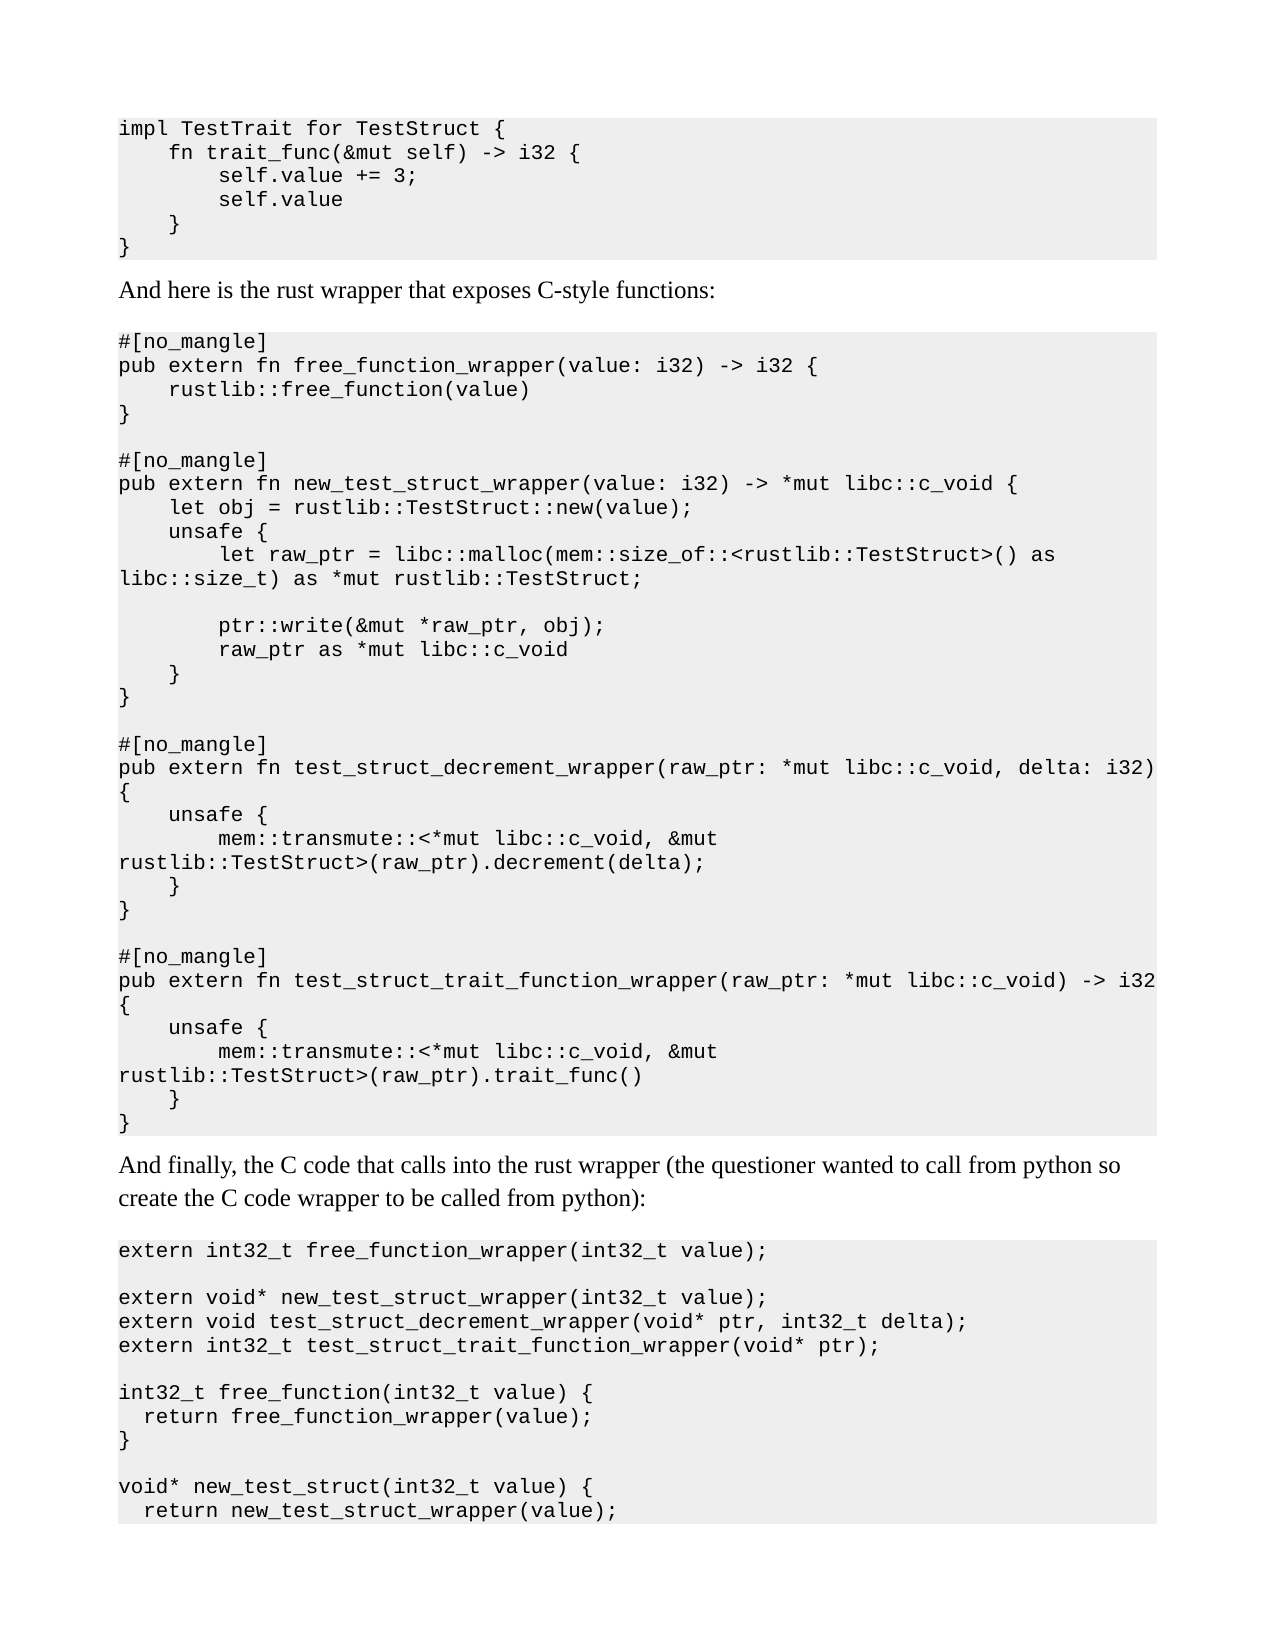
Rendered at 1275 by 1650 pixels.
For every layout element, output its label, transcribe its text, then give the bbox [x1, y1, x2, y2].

text return new_test_struct_wrapper(value); [118, 1500, 1157, 1524]
text pub extern fn test_struct_trait_function_wrapper(raw_ptr: *mut libc::c_void) -> i32 { [118, 970, 1157, 1017]
text self.value += 3; [118, 165, 1157, 189]
text unsafe { [118, 1017, 1157, 1041]
text } [118, 1429, 1157, 1453]
text impl TestTrait for TestStruct { [118, 118, 1157, 142]
text unsafe { [118, 521, 1157, 544]
text } [118, 1112, 1157, 1136]
text mem::transmute::<*mut libc::c_void, &mut rustlib::TestStruct>(raw_ptr).decrement(delta); [118, 828, 1157, 875]
text let obj = rustlib::TestStruct::new(value); [118, 497, 1157, 521]
text raw_ptr as *mut libc::c_void [118, 639, 1157, 663]
text unsafe { [118, 804, 1157, 828]
text extern int32_t test_struct_trait_function_wrapper(void* ptr); [118, 1335, 1157, 1358]
text } [118, 899, 1157, 923]
text self.value [118, 189, 1157, 213]
text let raw_ptr = libc::malloc(mem::size_of::<rustlib::TestStruct>() as libc::size_t) as *mut rustlib::TestStruct; [118, 544, 1157, 592]
text And here is the rust wrapper that exposes C-style functions: [118, 275, 1157, 304]
text extern void* new_test_struct_wrapper(int32_t value); [118, 1287, 1157, 1311]
text } [118, 213, 1157, 236]
text pub extern fn new_test_struct_wrapper(value: i32) -> *mut libc::c_void { [118, 473, 1157, 497]
text And finally, the C code that calls into the rust wrapper (the questioner wanted to call from python so create the C code wrapper to be called from python): [118, 1151, 1157, 1212]
text } [118, 402, 1157, 426]
text pub extern fn test_struct_decrement_wrapper(raw_ptr: *mut libc::c_void, delta: i32) { [118, 757, 1157, 804]
text extern void test_struct_decrement_wrapper(void* ptr, int32_t delta); [118, 1311, 1157, 1335]
text #[no_mangle] [118, 946, 1157, 970]
text int32_t free_function(int32_t value) { [118, 1382, 1157, 1406]
text fn trait_func(&mut self) -> i32 { [118, 142, 1157, 165]
text mem::transmute::<*mut libc::c_void, &mut rustlib::TestStruct>(raw_ptr).trait_func() [118, 1041, 1157, 1088]
text #[no_mangle] [118, 332, 1157, 355]
text } [118, 663, 1157, 686]
text } [118, 686, 1157, 710]
text } [118, 875, 1157, 899]
text void* new_test_struct(int32_t value) { [118, 1477, 1157, 1500]
text #[no_mangle] [118, 733, 1157, 757]
text ptr::write(&mut *raw_ptr, obj); [118, 615, 1157, 639]
text return free_function_wrapper(value); [118, 1406, 1157, 1429]
text } [118, 236, 1157, 260]
text } [118, 1088, 1157, 1112]
text rustlib::free_function(value) [118, 379, 1157, 402]
text #[no_mangle] [118, 450, 1157, 473]
text pub extern fn free_function_wrapper(value: i32) -> i32 { [118, 355, 1157, 379]
text extern int32_t free_function_wrapper(int32_t value); [118, 1240, 1157, 1264]
